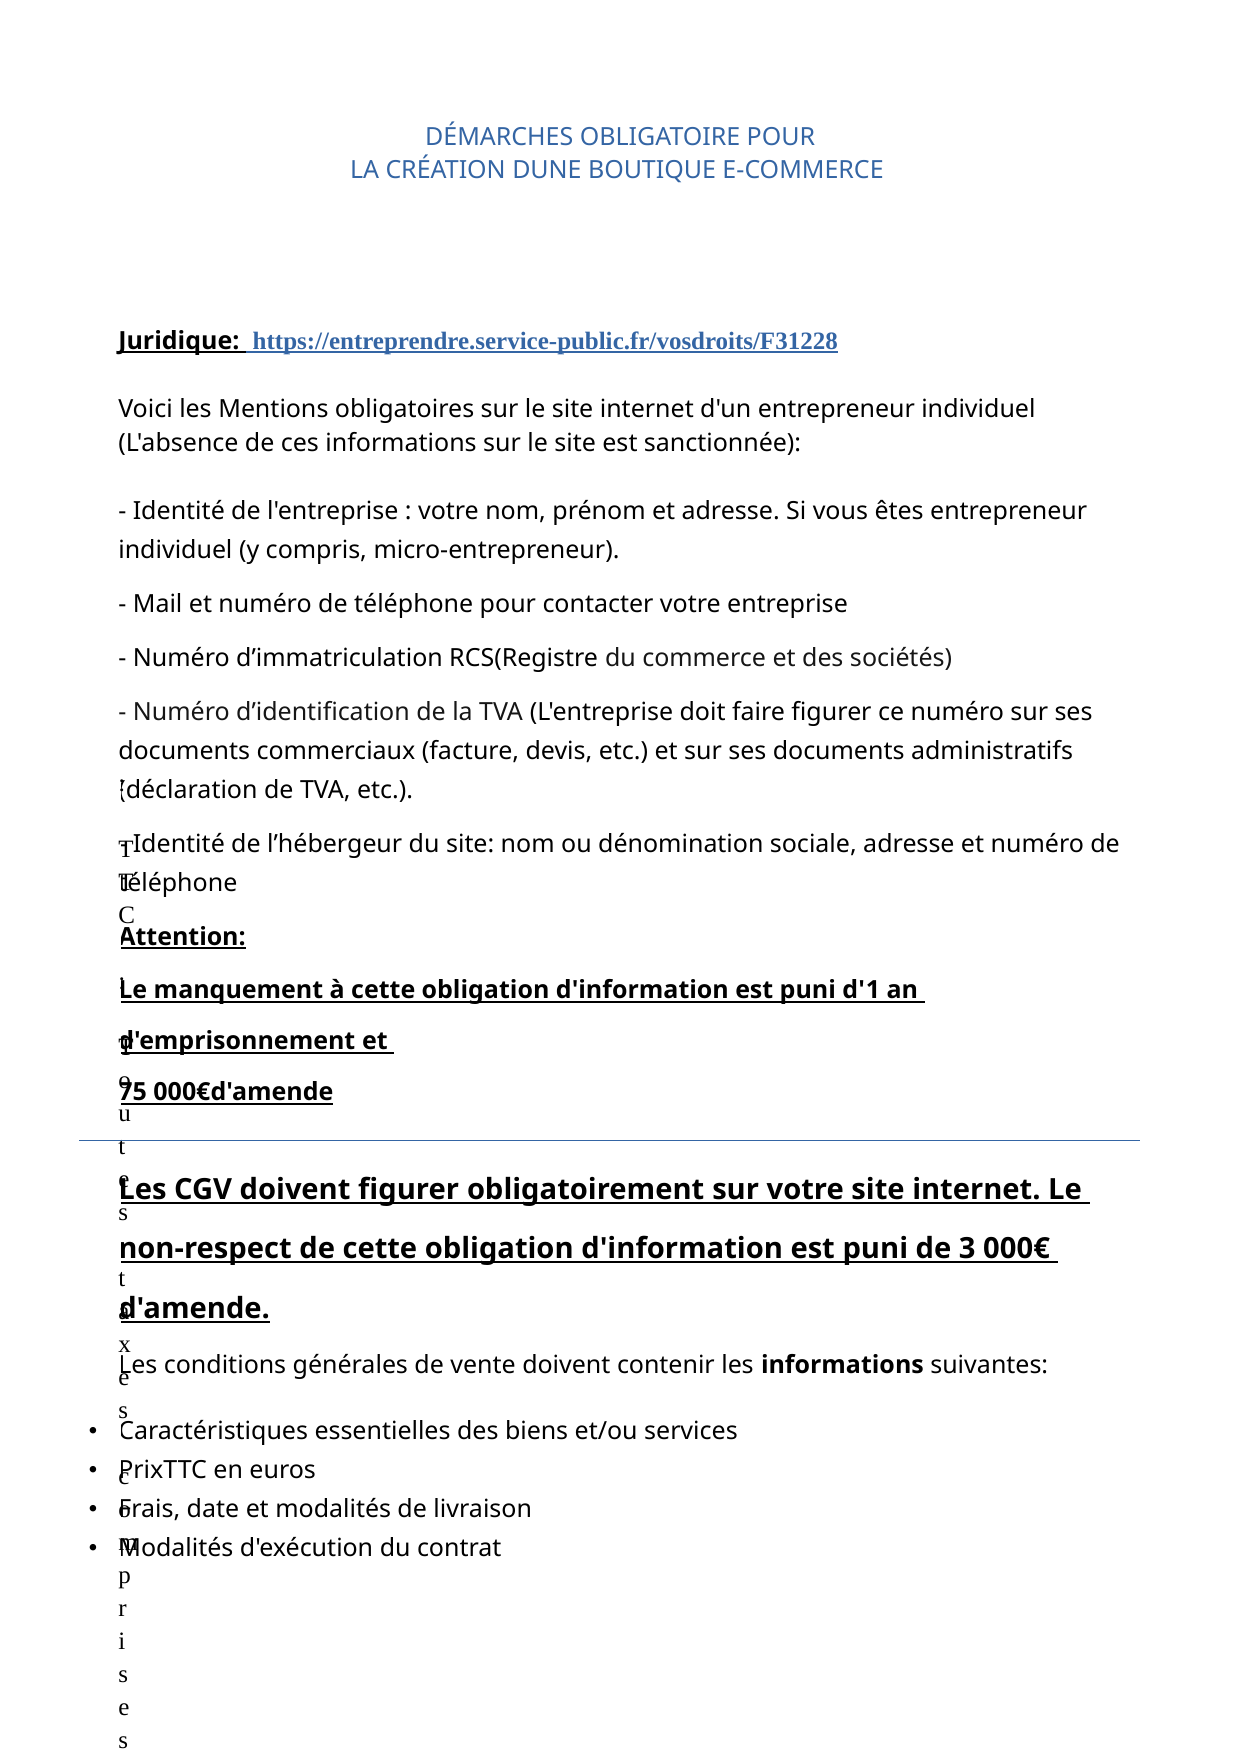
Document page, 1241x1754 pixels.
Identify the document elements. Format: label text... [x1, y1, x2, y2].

text Le manquement à cette obligation d'information est puni d'1 an d'emprisonnement et [121, 972, 1122, 1057]
text - Numéro d’immatriculation RCS(Registre du commerce et des sociétés) [118, 639, 1122, 673]
list Modalités d'exécution du contrat [121, 1530, 1122, 1564]
list Caractéristiques essentielles des biens et/ou services [121, 1412, 1122, 1446]
text - Identité de l’hébergeur du site: nom ou dénomination sociale, adresse et numéro de téléphone [121, 825, 1122, 898]
text 75 000€d'amende [121, 1074, 1122, 1108]
text (L'absence de ces informations sur le site est sanctionnée): [118, 425, 1122, 459]
text DÉMARCHES OBLIGATOIRE POUR [118, 118, 1122, 152]
text - Numéro d’identification de la TVA (L'entreprise doit faire figurer ce numéro sur ses documents commerciaux (facture, devis, etc.) et sur ses documents administratifs (déclaration de TVA, etc.). [118, 693, 1122, 806]
text Attention: [121, 918, 1122, 952]
text Les conditions générales de vente doivent contenir les informations suivantes: [121, 1347, 1122, 1381]
text - Identité de l'entreprise : votre nom, prénom et adresse. Si vous êtes entrepreneur individuel (y compris, micro-entrepreneur). [118, 493, 1122, 566]
list PrixTTC en euros [121, 1451, 1122, 1486]
text - Mail et numéro de téléphone pour contacter votre entreprise [118, 586, 1122, 620]
text Les CGV doivent figurer obligatoirement sur votre site internet. Le non-respect de cette obligation d'information est puni de 3 000€ d'amende. [121, 1168, 1122, 1327]
text Voici les Mentions obligatoires sur le site internet d'un entrepreneur individuel [118, 391, 1122, 425]
list Frais, date et modalités de livraison [121, 1491, 1122, 1525]
text LA CRÉATION DUNE BOUTIQUE E-COMMERCE [118, 152, 1122, 186]
text Juridique: https://entreprendre.service-public.fr/vosdroits/F31228 [118, 322, 1122, 357]
